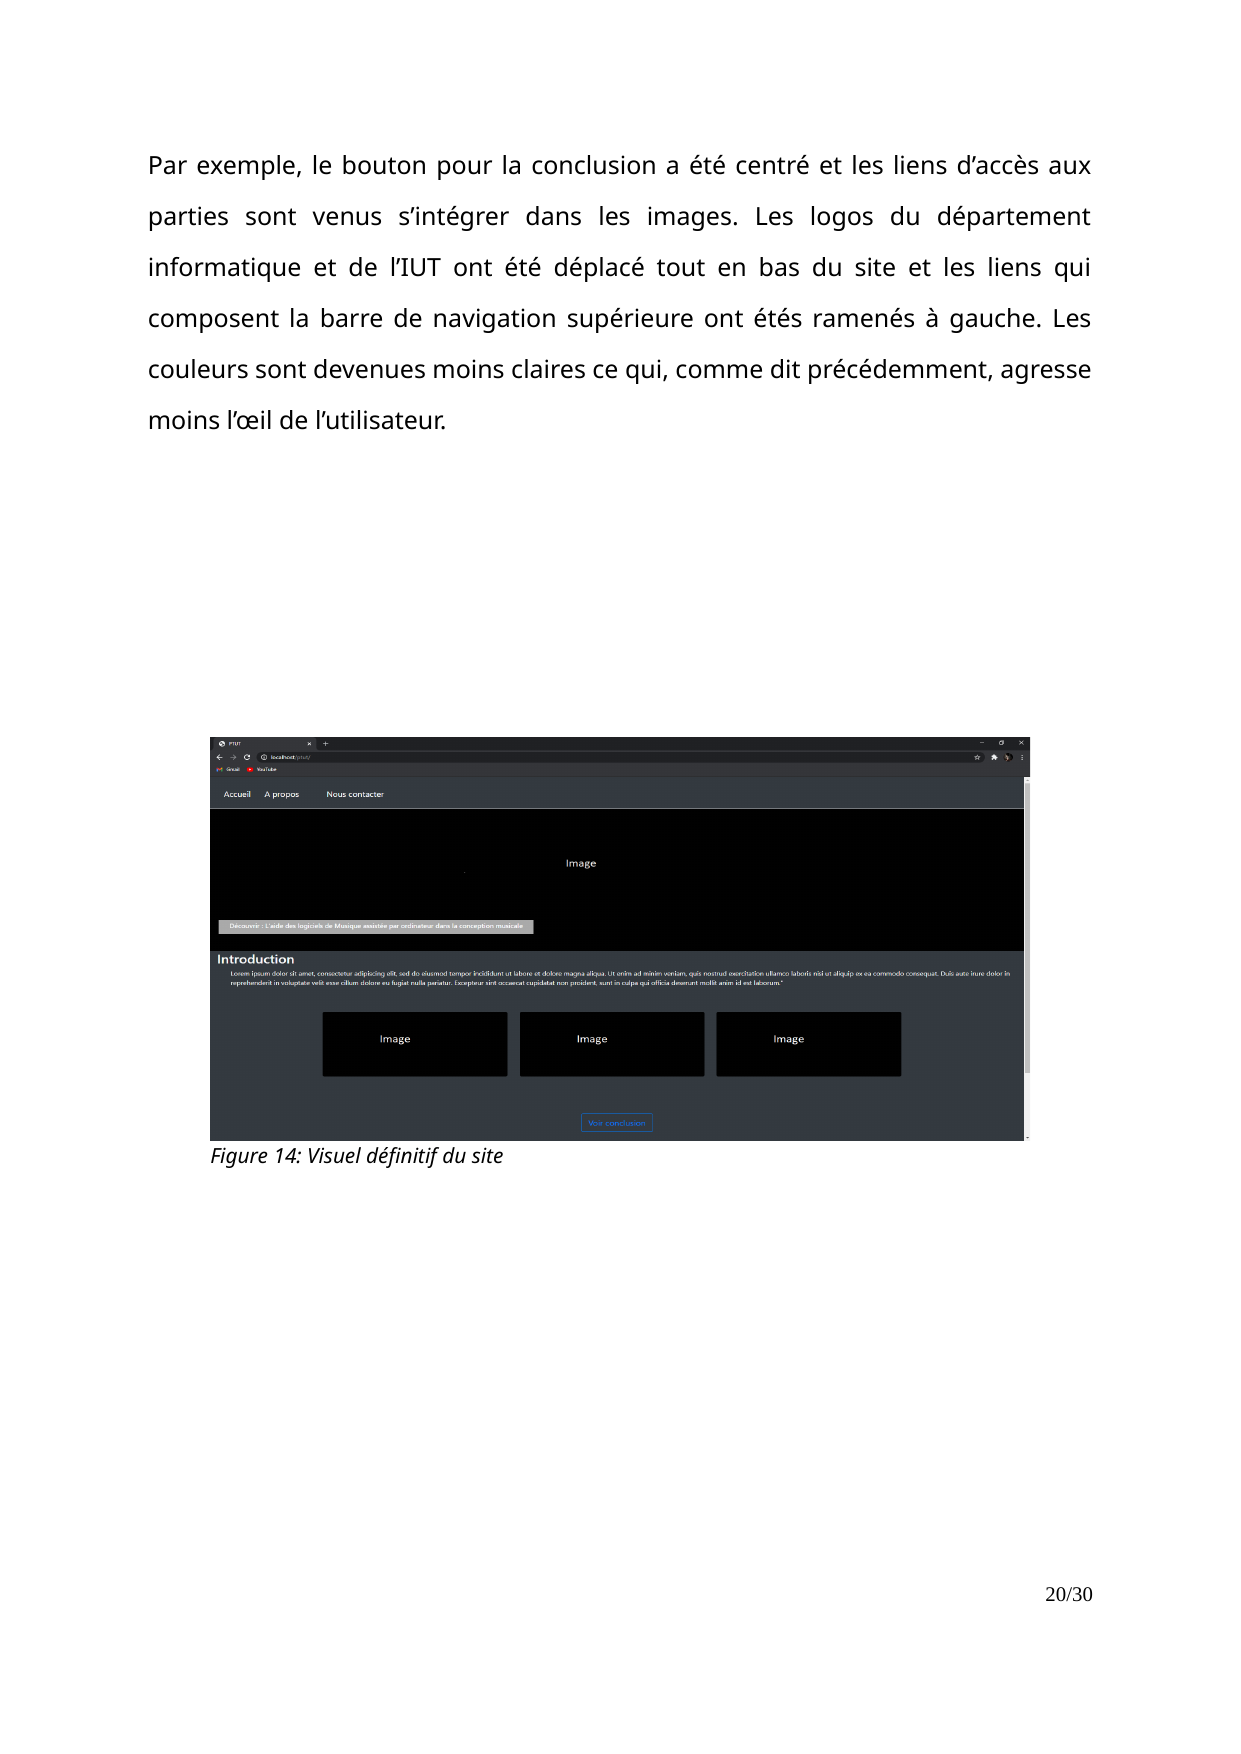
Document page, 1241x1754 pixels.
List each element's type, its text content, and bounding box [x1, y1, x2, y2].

text Par exemple, le bouton pour la conclusion a été centré et les liens d’accès aux parties sont venus s’intégrer dans les images. Les logos du département informatique et de l’IUT ont été déplacé tout en bas du site et les liens qui composent la barre de navigation supérieure ont étés ramenés à gauche. Les couleurs sont devenues moins claires ce qui, comme dit précédemment, agresse moins l’œil de l’utilisateur. [148, 148, 1093, 437]
picture [210, 737, 1030, 1141]
text Figure 14: Visuel définitif du site [210, 1141, 1030, 1169]
